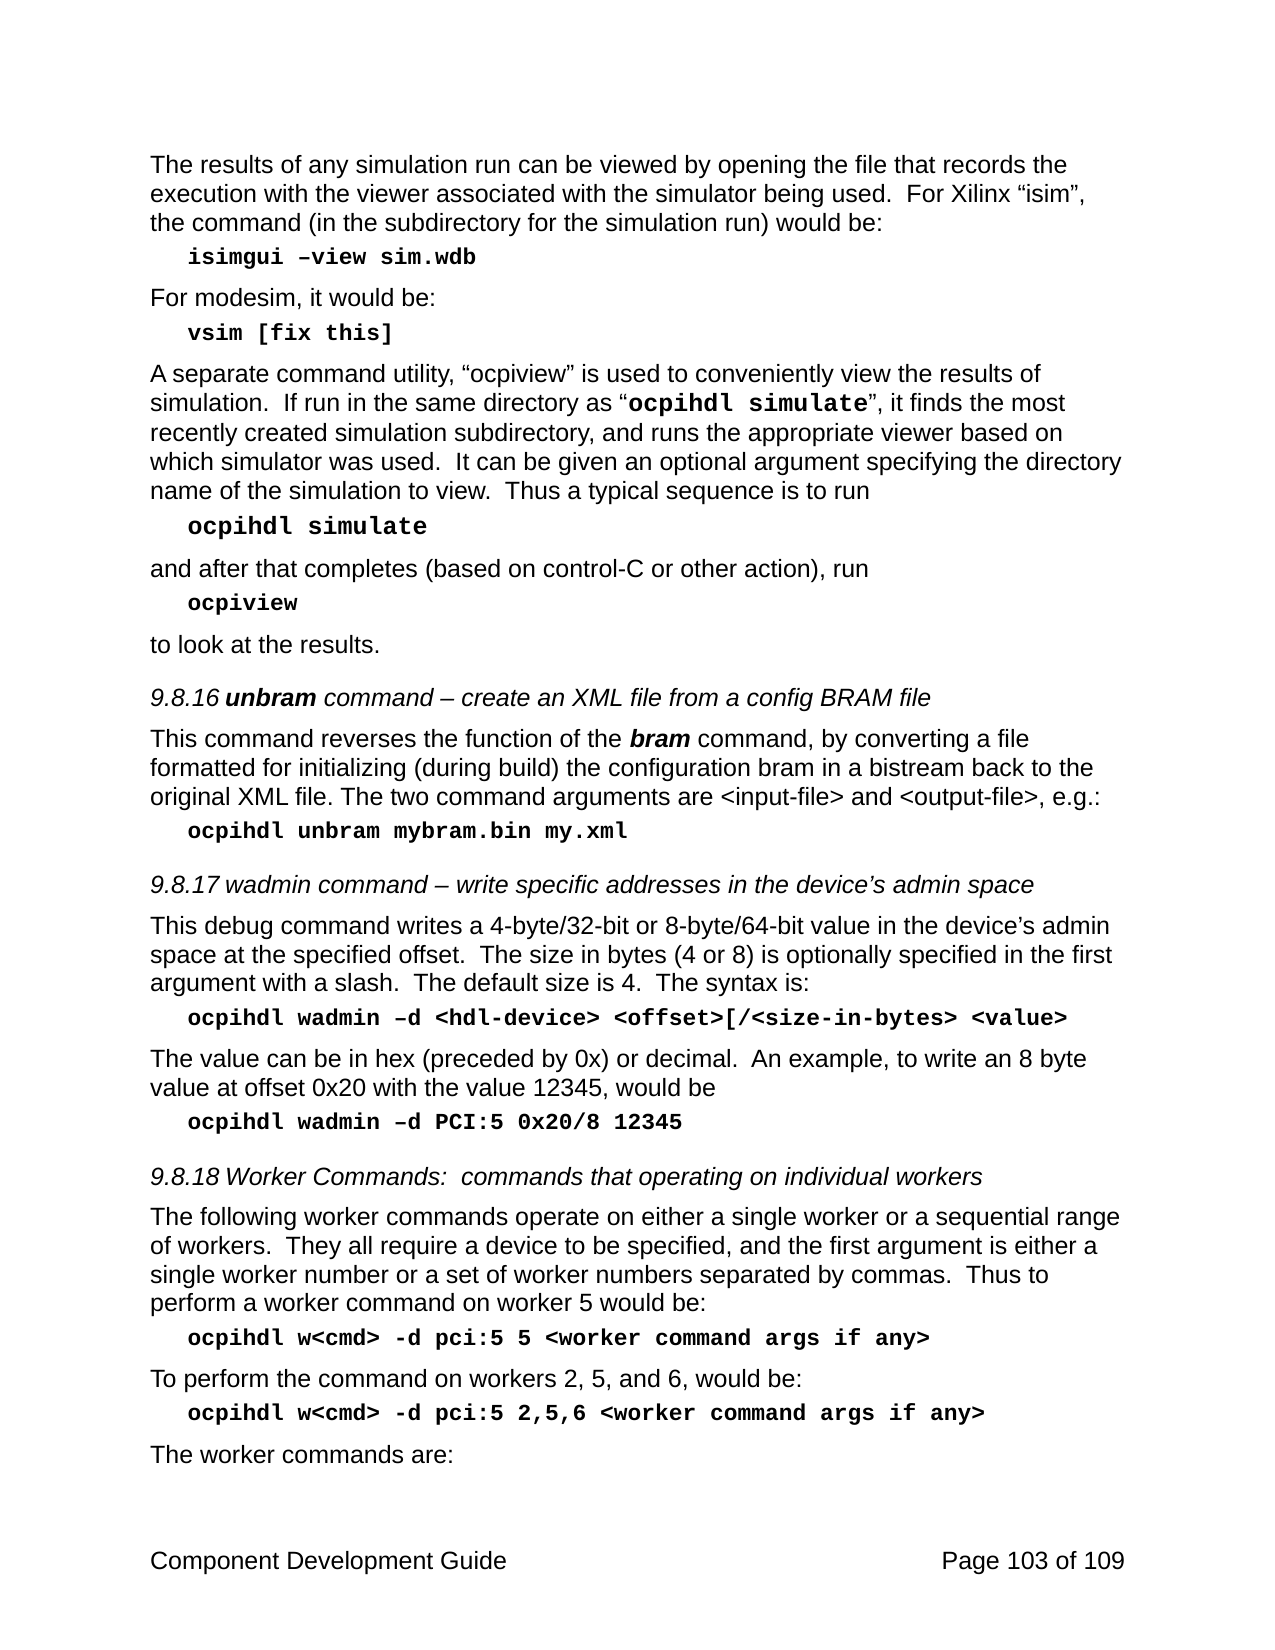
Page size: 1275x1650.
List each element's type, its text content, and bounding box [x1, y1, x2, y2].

text The results of any simulation run can be viewed by opening the file that records the execution with the viewer associated with the simulator being used. For Xilinx “isim”, the command (in the subdirectory for the simulation run) would be: [150, 150, 1125, 236]
text The following worker commands operate on either a single worker or a sequential range of workers. They all require a device to be specified, and the first argument is either a single worker number or a set of worker numbers separated by commas. Thus to perform a worker command on worker 5 would be: [150, 1202, 1125, 1317]
text The worker commands are: [150, 1440, 1125, 1468]
text For modesim, it would be: [150, 283, 1125, 312]
text ocpihdl w<cmd> -d pci:5 2,5,6 <worker command args if any> [187, 1402, 1125, 1428]
text isimgui –view sim.wdb [187, 245, 1125, 271]
text vsim [fix this] [187, 321, 1125, 347]
text ocpihdl wadmin –d PCI:5 0x20/8 12345 [187, 1111, 1125, 1136]
subtitle Worker Commands: commands that operating on individual workers [150, 1161, 1125, 1190]
text ocpihdl simulate [187, 514, 1125, 542]
text A separate command utility, “ocpiview” is used to conveniently view the results of simulation. If run in the same directory as “ocpihdl simulate”, it finds the most recently created simulation subdirectory, and runs the appropriate viewer based on which simulator was used. It can be given an optional argument specifying the directory name of the simulation to view. Thus a typical sequence is to run [150, 359, 1125, 505]
text To perform the command on workers 2, 5, and 6, would be: [150, 1364, 1125, 1393]
text ocpiview [187, 592, 1125, 618]
text This debug command writes a 4-byte/32-bit or 8-byte/64-bit value in the device’s admin space at the specified offset. The size in bytes (4 or 8) is optionally specified in the first argument with a slash. The default size is 4. The syntax is: [150, 911, 1125, 997]
text This command reverses the function of the bram command, by converting a file formatted for initializing (during build) the configuration bram in a bistream back to the original XML file. The two command arguments are <input-file> and <output-file>, e.g.: [150, 724, 1125, 810]
text and after that completes (based on control-C or other action), run [150, 554, 1125, 583]
text to look at the results. [150, 629, 1125, 658]
text The value can be in hex (preceded by 0x) or decimal. An example, to write an 8 byte value at offset 0x20 with the value 12345, would be [150, 1044, 1125, 1102]
text ocpihdl w<cmd> -d pci:5 5 <worker command args if any> [187, 1326, 1125, 1352]
text ocpihdl wadmin –d <hdl-device> <offset>[/<size-in-bytes> <value> [187, 1006, 1125, 1032]
subtitle wadmin command – write specific addresses in the device’s admin space [150, 870, 1125, 899]
subtitle unbram command – create an XML file from a config BRAM file [150, 683, 1125, 712]
text ocpihdl unbram mybram.bin my.xml [187, 819, 1125, 845]
